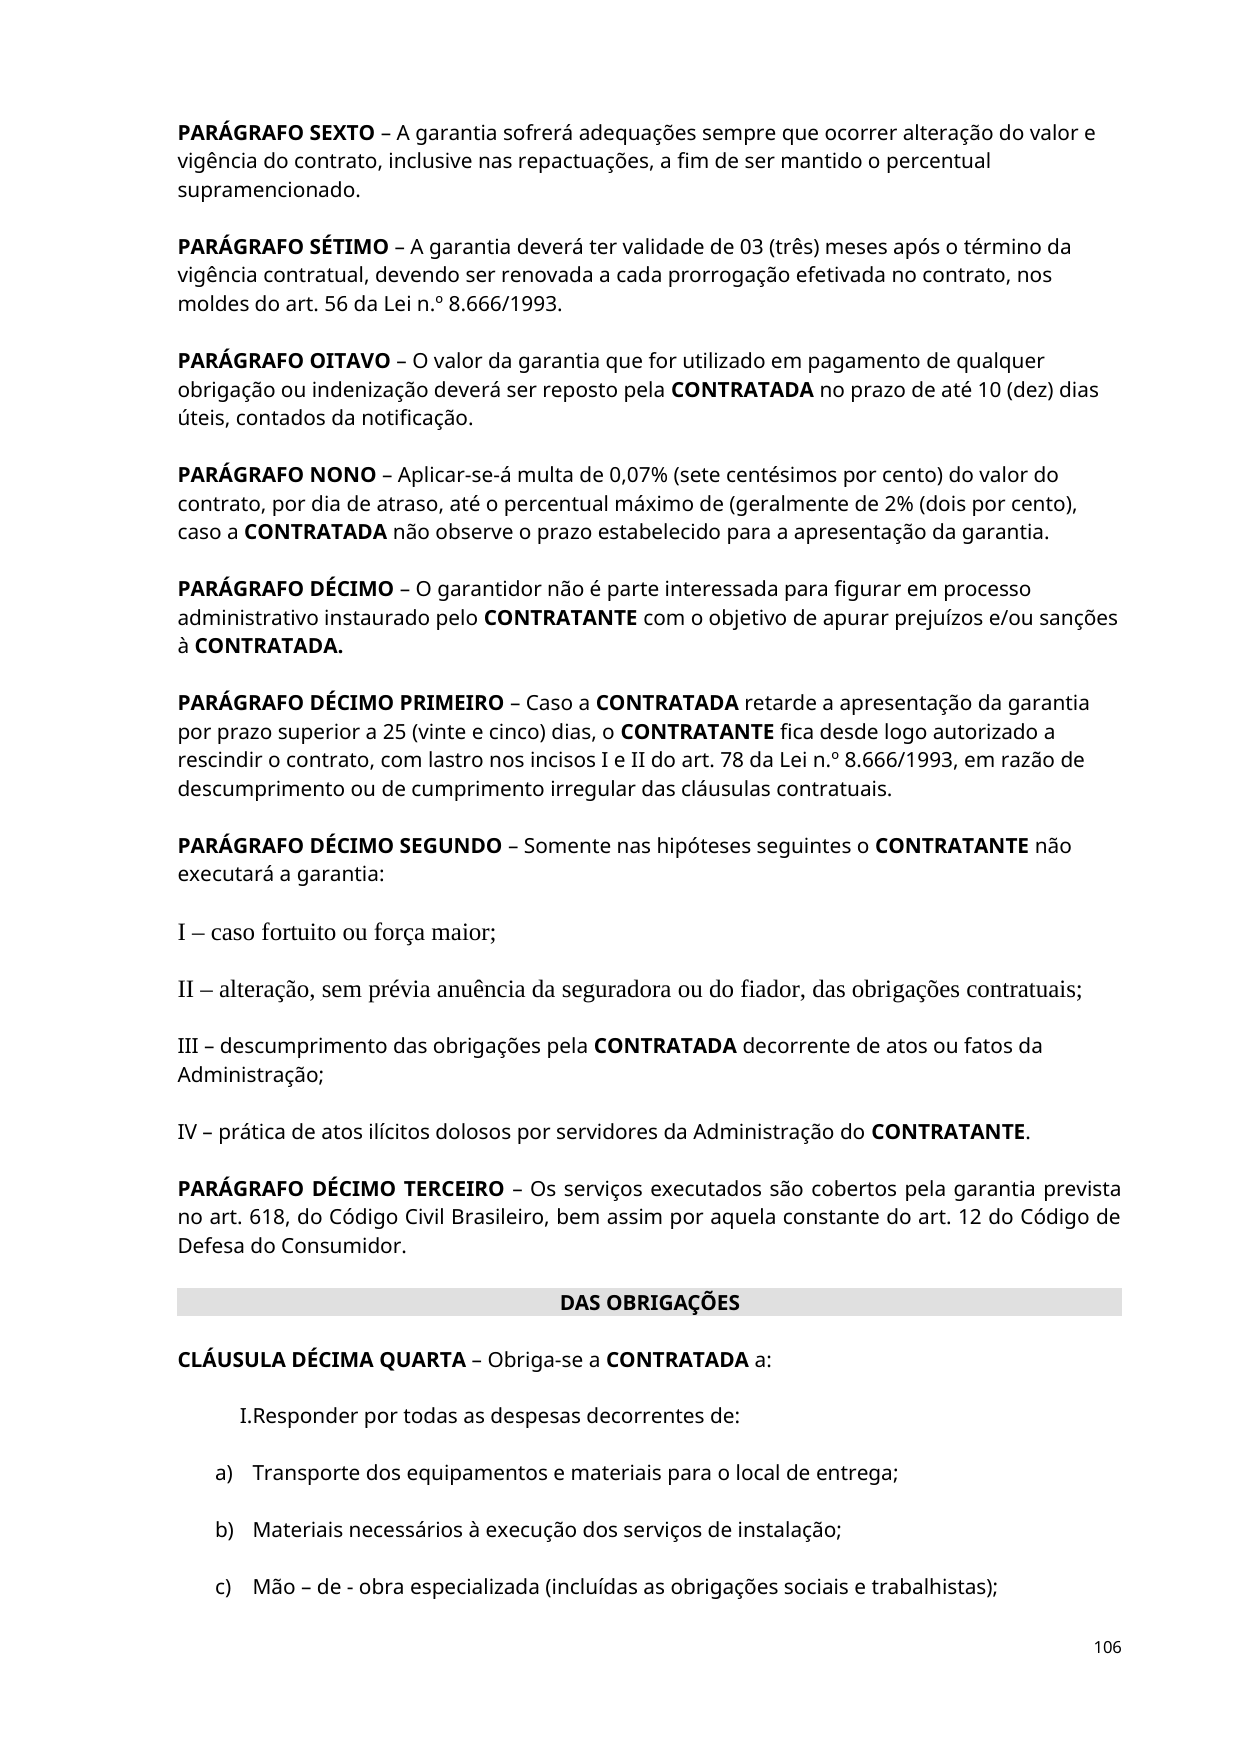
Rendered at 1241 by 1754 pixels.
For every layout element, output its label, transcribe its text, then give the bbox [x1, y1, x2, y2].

text PARÁGRAFO DÉCIMO TERCEIRO – Os serviços executados são cobertos pela garantia prevista no art. 618, do Código Civil Brasileiro, bem assim por aquela constante do art. 12 do Código de Defesa do Consumidor. [177, 1174, 1122, 1259]
text III – descumprimento das obrigações pela CONTRATADA decorrente de atos ou fatos da Administração; [177, 1032, 1122, 1088]
text PARÁGRAFO SEXTO – A garantia sofrerá adequações sempre que ocorrer alteração do valor e vigência do contrato, inclusive nas repactuações, a fim de ser mantido o percentual supramencionado. [177, 118, 1122, 203]
list Mão – de - obra especializada (incluídas as obrigações sociais e trabalhistas); [215, 1572, 1122, 1601]
text I – caso fortuito ou força maior; [177, 917, 1122, 945]
text PARÁGRAFO SÉTIMO – A garantia deverá ter validade de 03 (três) meses após o término da vigência contratual, devendo ser renovada a cada prorrogação efetivada no contrato, nos moldes do art. 56 da Lei n.º 8.666/1993. [177, 232, 1122, 317]
list Responder por todas as despesas decorrentes de: [233, 1402, 1122, 1430]
text CLÁUSULA DÉCIMA QUARTA – Obriga-se a CONTRATADA a: [177, 1345, 1122, 1373]
text PARÁGRAFO DÉCIMO SEGUNDO – Somente nas hipóteses seguintes o CONTRATANTE não executará a garantia: [177, 831, 1122, 888]
list Transporte dos equipamentos e materiais para o local de entrega; [215, 1458, 1122, 1487]
subtitle DAS OBRIGAÇÕES [177, 1288, 1122, 1316]
list Materiais necessários à execução dos serviços de instalação; [215, 1515, 1122, 1544]
text IV – prática de atos ilícitos dolosos por servidores da Administração do CONTRATANTE. [177, 1117, 1122, 1146]
text PARÁGRAFO NONO – Aplicar-se-á multa de 0,07% (sete centésimos por cento) do valor do contrato, por dia de atraso, até o percentual máximo de (geralmente de 2% (dois por cento), caso a CONTRATADA não observe o prazo estabelecido para a apresentação da garantia. [177, 460, 1122, 546]
text PARÁGRAFO DÉCIMO – O garantidor não é parte interessada para figurar em processo administrativo instaurado pelo CONTRATANTE com o objetivo de apurar prejuízos e/ou sanções à CONTRATADA. [177, 574, 1122, 660]
text PARÁGRAFO DÉCIMO PRIMEIRO – Caso a CONTRATADA retarde a apresentação da garantia por prazo superior a 25 (vinte e cinco) dias, o CONTRATANTE fica desde logo autorizado a rescindir o contrato, com lastro nos incisos I e II do art. 78 da Lei n.º 8.666/1993, em razão de descumprimento ou de cumprimento irregular das cláusulas contratuais. [177, 688, 1122, 802]
text PARÁGRAFO OITAVO – O valor da garantia que for utilizado em pagamento de qualquer obrigação ou indenização deverá ser reposto pela CONTRATADA no prazo de até 10 (dez) dias úteis, contados da notificação. [177, 346, 1122, 432]
text II – alteração, sem prévia anuência da seguradora ou do fiador, das obrigações contratuais; [177, 974, 1122, 1003]
